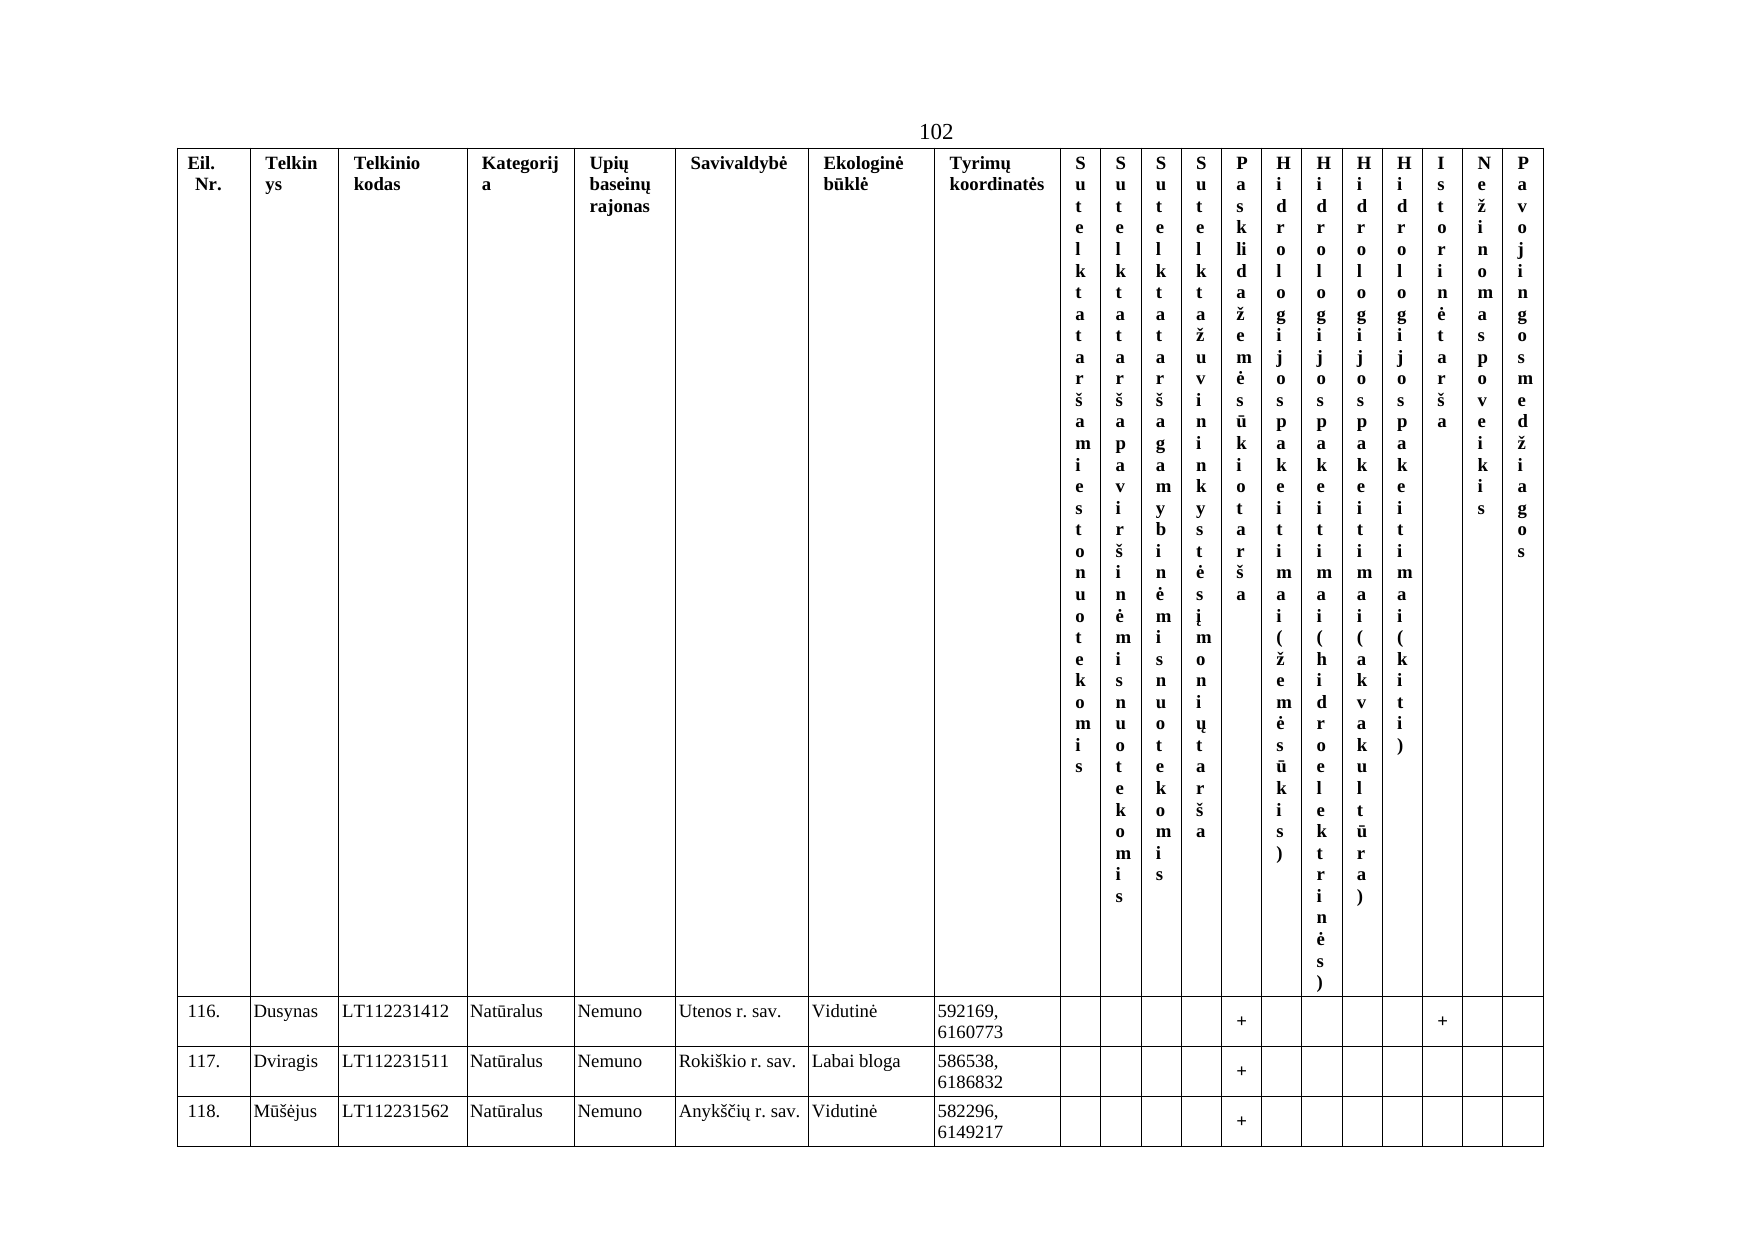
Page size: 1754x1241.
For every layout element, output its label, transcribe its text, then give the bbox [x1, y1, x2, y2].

table_header Hidrologijos pakeitimai (hidroelektrinės) [1302, 149, 1342, 996]
table_cell [1262, 1097, 1301, 1146]
table_header Savivaldybė [676, 149, 808, 996]
table_cell [1262, 997, 1301, 1046]
table_cell Nemuno [575, 1047, 675, 1096]
table_cell [1101, 997, 1141, 1046]
table_cell [1503, 997, 1543, 1046]
table_cell + [1222, 1097, 1261, 1146]
table_cell [1463, 997, 1502, 1046]
table_cell + [1222, 997, 1261, 1046]
table_cell Vidutinė [809, 1097, 934, 1146]
table_cell [1182, 997, 1221, 1046]
table_cell 117. [178, 1047, 250, 1096]
table_header Hidrologijos pakeitimai (kiti) [1383, 149, 1422, 996]
table_cell Mūšėjus [251, 1097, 338, 1146]
table_header Upių baseinų rajonas [575, 149, 675, 996]
table_header Istorinė tarša [1423, 149, 1462, 996]
table_cell [1463, 1047, 1502, 1096]
table_cell 582296, 6149217 [935, 1097, 1060, 1146]
table_cell [1061, 997, 1100, 1046]
table_cell Nemuno [575, 997, 675, 1046]
table_cell Natūralus [468, 1047, 574, 1096]
table_header Sutelkta žuvininkystės įmonių tarša [1182, 149, 1221, 996]
table_cell [1182, 1097, 1221, 1146]
table_header Hidrologijos pakeitimai (akvakultūra) [1343, 149, 1382, 996]
table_cell 586538, 6186832 [935, 1047, 1060, 1096]
table_cell [1061, 1047, 1100, 1096]
table_header Tyrimų koordinatės [935, 149, 1060, 996]
table_cell [1182, 1047, 1221, 1096]
table_cell [1463, 1097, 1502, 1146]
table_cell Natūralus [468, 1097, 574, 1146]
table_cell [1383, 997, 1422, 1046]
table_cell Nemuno [575, 1097, 675, 1146]
table_header Hidrologijos pakeitimai (žemės ūkis) [1262, 149, 1301, 996]
table_cell 118. [178, 1097, 250, 1146]
table_cell [1142, 997, 1181, 1046]
table_header Sutelkta tarša miesto nuotekomis [1061, 149, 1100, 996]
table_header Telkinio kodas [339, 149, 467, 996]
table_cell LT112231562 [339, 1097, 467, 1146]
table_cell [1343, 1047, 1382, 1096]
table_cell [1383, 1047, 1422, 1096]
table_cell [1343, 1097, 1382, 1146]
table_cell Anykščių r. sav. [676, 1097, 808, 1146]
table_cell [1101, 1097, 1141, 1146]
table_header Ekologinė būklė [809, 149, 934, 996]
table_cell [1383, 1097, 1422, 1146]
table_header Pavojingos medžiagos [1503, 149, 1543, 996]
table_cell [1101, 1047, 1141, 1096]
table_cell [1262, 1047, 1301, 1096]
table_cell 116. [178, 997, 250, 1046]
table_cell [1503, 1047, 1543, 1096]
table_cell Dviragis [251, 1047, 338, 1096]
table_cell [1302, 997, 1342, 1046]
table_cell LT112231412 [339, 997, 467, 1046]
table_cell 592169, 6160773 [935, 997, 1060, 1046]
table_header Eil. Nr. [178, 149, 250, 996]
table_cell [1343, 997, 1382, 1046]
table_cell [1142, 1097, 1181, 1146]
table_cell Labai bloga [809, 1047, 934, 1096]
table_header Telkinys [251, 149, 338, 996]
table_header Kategorija [468, 149, 574, 996]
table_cell Utenos r. sav. [676, 997, 808, 1046]
table_header Pasklida žemės ūkio tarša [1222, 149, 1261, 996]
table_cell Rokiškio r. sav. [676, 1047, 808, 1096]
table_cell LT112231511 [339, 1047, 467, 1096]
table_cell Dusynas [251, 997, 338, 1046]
table_cell [1503, 1097, 1543, 1146]
table_cell [1423, 1097, 1462, 1146]
table_header Sutelkta tarša gamybinėmis nuotekomis [1142, 149, 1181, 996]
table_cell Natūralus [468, 997, 574, 1046]
table_cell + [1222, 1047, 1261, 1096]
table_header Sutelkta tarša paviršinėmis nuotekomis [1101, 149, 1141, 996]
table_cell [1423, 1047, 1462, 1096]
table_cell [1302, 1047, 1342, 1096]
table_header Nežinomas poveikis [1463, 149, 1502, 996]
table_cell [1142, 1047, 1181, 1096]
table_cell [1061, 1097, 1100, 1146]
table_cell Vidutinė [809, 997, 934, 1046]
table_cell + [1423, 997, 1462, 1046]
table_cell [1302, 1097, 1342, 1146]
